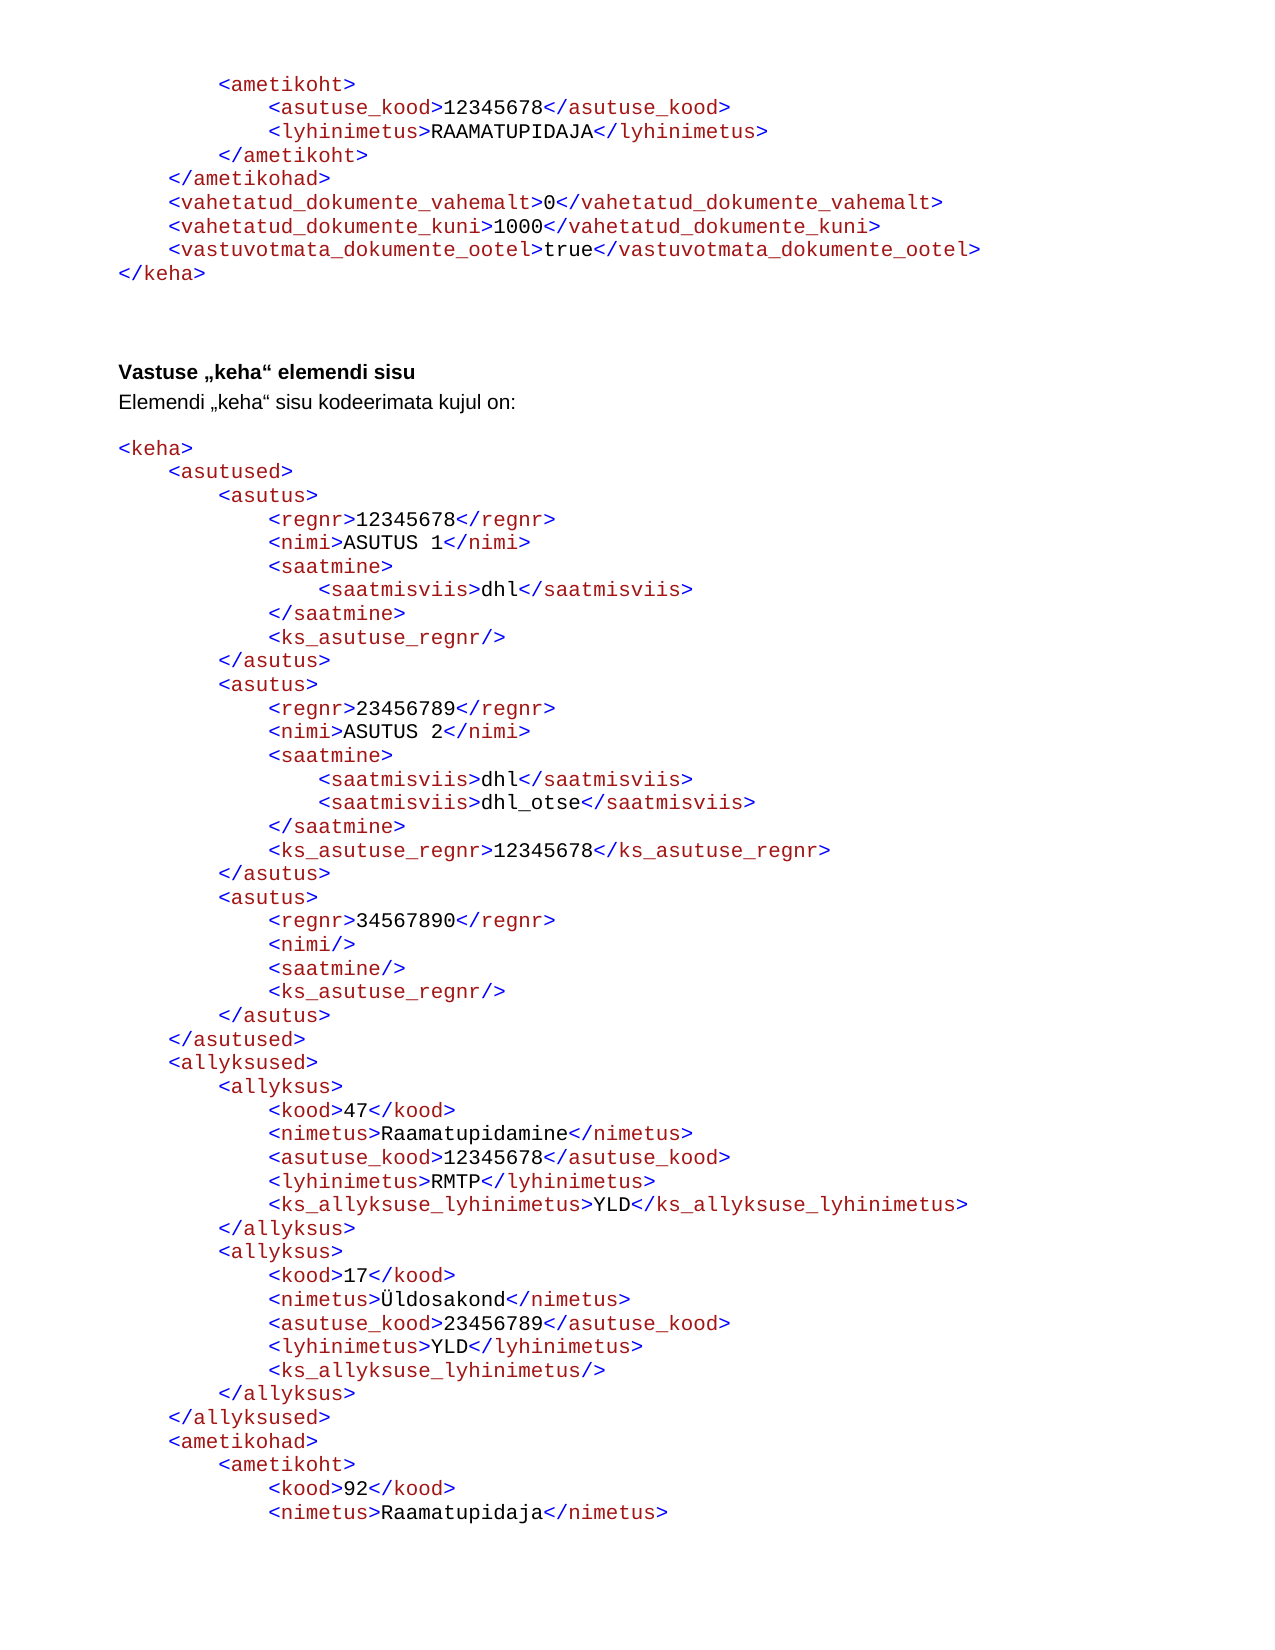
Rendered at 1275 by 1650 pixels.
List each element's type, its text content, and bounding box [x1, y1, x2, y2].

text <allyksused> [118, 1052, 1157, 1076]
text </asutus> [118, 1005, 1157, 1029]
text </asutus> [118, 650, 1157, 674]
text <lyhinimetus>YLD</lyhinimetus> [118, 1336, 1157, 1360]
text </allyksused> [118, 1407, 1157, 1431]
text <asutus> [118, 485, 1157, 508]
text Elemendi „keha“ sisu kodeerimata kujul on: [118, 390, 1157, 414]
text <asutused> [118, 461, 1157, 485]
text <nimetus>Raamatupidaja</nimetus> [118, 1502, 1157, 1525]
text <allyksus> [118, 1242, 1157, 1265]
text <vahetatud_dokumente_kuni>1000</vahetatud_dokumente_kuni> [118, 216, 1157, 239]
text <ametikoht> [118, 74, 1157, 97]
text </ametikoht> [118, 145, 1157, 168]
text <nimetus>Raamatupidamine</nimetus> [118, 1123, 1157, 1147]
text <ametikohad> [118, 1431, 1157, 1454]
subtitle Vastuse „keha“ elemendi sisu [118, 359, 1157, 383]
text <regnr>23456789</regnr> [118, 698, 1157, 721]
text <ametikoht> [118, 1454, 1157, 1478]
text </saatmine> [118, 603, 1157, 627]
text <lyhinimetus>RMTP</lyhinimetus> [118, 1171, 1157, 1194]
text <asutus> [118, 674, 1157, 698]
text <saatmisviis>dhl_otse</saatmisviis> [118, 792, 1157, 816]
text <asutuse_kood>12345678</asutuse_kood> [118, 97, 1157, 121]
text </allyksus> [118, 1383, 1157, 1407]
text <saatmisviis>dhl</saatmisviis> [118, 579, 1157, 603]
text <nimi/> [118, 934, 1157, 958]
text </saatmine> [118, 816, 1157, 839]
text </allyksus> [118, 1218, 1157, 1242]
text <asutuse_kood>23456789</asutuse_kood> [118, 1312, 1157, 1336]
text <asutuse_kood>12345678</asutuse_kood> [118, 1147, 1157, 1171]
text <ks_asutuse_regnr/> [118, 981, 1157, 1005]
text <ks_asutuse_regnr/> [118, 627, 1157, 650]
text <nimi>ASUTUS 1</nimi> [118, 532, 1157, 556]
text </asutus> [118, 863, 1157, 887]
text <ks_allyksuse_lyhinimetus>YLD</ks_allyksuse_lyhinimetus> [118, 1194, 1157, 1218]
text <saatmine/> [118, 958, 1157, 981]
text <vastuvotmata_dokumente_ootel>true</vastuvotmata_dokumente_ootel> [118, 239, 1157, 263]
text <nimetus>Üldosakond</nimetus> [118, 1289, 1157, 1312]
text <kood>92</kood> [118, 1478, 1157, 1502]
text <keha> [118, 438, 1157, 461]
text <nimi>ASUTUS 2</nimi> [118, 721, 1157, 745]
text <ks_allyksuse_lyhinimetus/> [118, 1360, 1157, 1383]
text <saatmine> [118, 745, 1157, 769]
text <allyksus> [118, 1076, 1157, 1100]
text <ks_asutuse_regnr>12345678</ks_asutuse_regnr> [118, 839, 1157, 863]
text <saatmine> [118, 556, 1157, 579]
text </asutused> [118, 1029, 1157, 1052]
text </keha> [118, 263, 1157, 287]
text <kood>17</kood> [118, 1265, 1157, 1289]
text <lyhinimetus>RAAMATUPIDAJA</lyhinimetus> [118, 121, 1157, 145]
text <regnr>12345678</regnr> [118, 508, 1157, 532]
text <asutus> [118, 887, 1157, 911]
text <saatmisviis>dhl</saatmisviis> [118, 769, 1157, 792]
text <kood>47</kood> [118, 1100, 1157, 1123]
text <regnr>34567890</regnr> [118, 911, 1157, 934]
text </ametikohad> [118, 168, 1157, 192]
text <vahetatud_dokumente_vahemalt>0</vahetatud_dokumente_vahemalt> [118, 192, 1157, 216]
